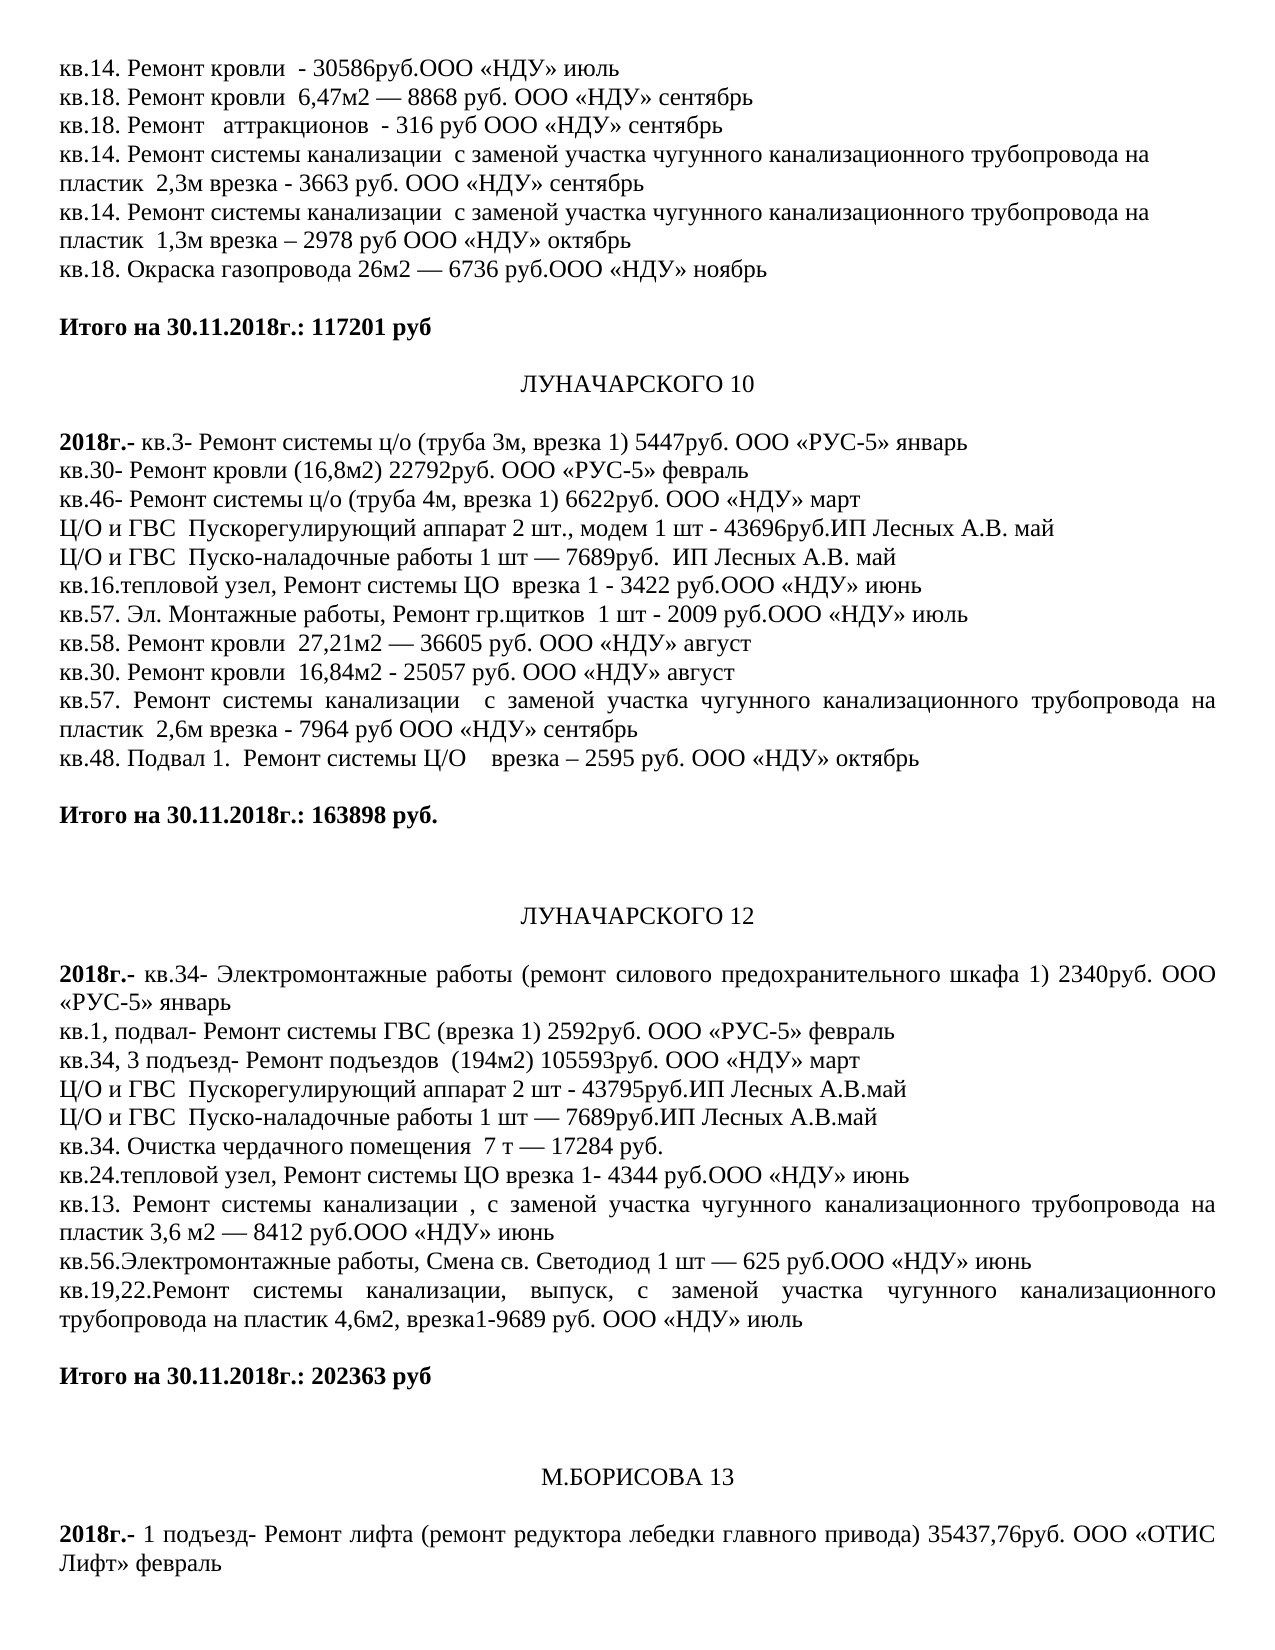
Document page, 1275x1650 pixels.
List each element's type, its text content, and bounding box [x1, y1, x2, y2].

text 2018г.- кв.34- Электромонтажные работы (ремонт силового предохранительного шкафа 1) 2340руб. ООО «РУС-5» январь [59, 959, 1216, 1016]
text Итого на 30.11.2018г.: 163898 руб. [59, 801, 1216, 829]
text кв.30. Ремонт кровли 16,84м2 - 25057 руб. ООО «НДУ» август [59, 657, 1216, 686]
text кв.24.тепловой узел, Ремонт системы ЦО врезка 1- 4344 руб.ООО «НДУ» июнь [59, 1160, 1216, 1189]
text ЛУНАЧАРСКОГО 10 [59, 369, 1216, 398]
text кв.14. Ремонт системы канализации с заменой участка чугунного канализационного трубопровода на пластик 2,3м врезка - 3663 руб. ООО «НДУ» сентябрь [59, 139, 1216, 197]
text Ц/О и ГВС Пускорегулирующий аппарат 2 шт - 43795руб.ИП Лесных А.В.май [59, 1074, 1216, 1102]
text кв.30- Ремонт кровли (16,8м2) 22792руб. ООО «РУС-5» февраль [59, 456, 1216, 484]
text кв.48. Подвал 1. Ремонт системы Ц/О врезка – 2595 руб. ООО «НДУ» октябрь [59, 743, 1216, 772]
text кв.18. Окраска газопровода 26м2 — 6736 руб.ООО «НДУ» ноябрь [59, 254, 1216, 283]
text кв.14. Ремонт кровли - 30586руб.ООО «НДУ» июль [59, 53, 1216, 82]
text Ц/О и ГВС Пускорегулирующий аппарат 2 шт., модем 1 шт - 43696руб.ИП Лесных А.В. май [59, 513, 1216, 542]
text кв.34, 3 подъезд- Ремонт подъездов (194м2) 105593руб. ООО «НДУ» март [59, 1045, 1216, 1074]
text кв.57. Ремонт системы канализации с заменой участка чугунного канализационного трубопровода на пластик 2,6м врезка - 7964 руб ООО «НДУ» сентябрь [59, 686, 1216, 743]
text ЛУНАЧАРСКОГО 12 [59, 901, 1216, 930]
text Итого на 30.11.2018г.: 117201 руб [59, 312, 1216, 341]
text кв.13. Ремонт системы канализации , с заменой участка чугунного канализационного трубопровода на пластик 3,6 м2 — 8412 руб.ООО «НДУ» июнь [59, 1189, 1216, 1246]
text М.БОРИСОВА 13 [59, 1462, 1216, 1491]
text кв.18. Ремонт кровли 6,47м2 — 8868 руб. ООО «НДУ» сентябрь [59, 82, 1216, 111]
text Ц/О и ГВС Пуско-наладочные работы 1 шт — 7689руб. ИП Лесных А.В. май [59, 542, 1216, 571]
text кв.57. Эл. Монтажные работы, Ремонт гр.щитков 1 шт - 2009 руб.ООО «НДУ» июль [59, 599, 1216, 628]
text кв.18. Ремонт аттракционов - 316 руб ООО «НДУ» сентябрь [59, 111, 1216, 139]
text кв.58. Ремонт кровли 27,21м2 — 36605 руб. ООО «НДУ» август [59, 628, 1216, 657]
text кв.46- Ремонт системы ц/о (труба 4м, врезка 1) 6622руб. ООО «НДУ» март [59, 484, 1216, 513]
text кв.56.Электромонтажные работы, Смена св. Светодиод 1 шт — 625 руб.ООО «НДУ» июнь [59, 1246, 1216, 1275]
text кв.19,22.Ремонт системы канализации, выпуск, с заменой участка чугунного канализационного трубопровода на пластик 4,6м2, врезка1-9689 руб. ООО «НДУ» июль [59, 1275, 1216, 1332]
text 2018г.- кв.3- Ремонт системы ц/о (труба 3м, врезка 1) 5447руб. ООО «РУС-5» январь [59, 427, 1216, 456]
text Итого на 30.11.2018г.: 202363 руб [59, 1361, 1216, 1390]
text кв.14. Ремонт системы канализации с заменой участка чугунного канализационного трубопровода на пластик 1,3м врезка – 2978 руб ООО «НДУ» октябрь [59, 197, 1216, 254]
text кв.16.тепловой узел, Ремонт системы ЦО врезка 1 - 3422 руб.ООО «НДУ» июнь [59, 571, 1216, 599]
text кв.1, подвал- Ремонт системы ГВС (врезка 1) 2592руб. ООО «РУС-5» февраль [59, 1016, 1216, 1045]
text Ц/О и ГВС Пуско-наладочные работы 1 шт — 7689руб.ИП Лесных А.В.май [59, 1102, 1216, 1131]
text 2018г.- 1 подъезд- Ремонт лифта (ремонт редуктора лебедки главного привода) 35437,76руб. ООО «ОТИС Лифт» февраль [59, 1519, 1216, 1577]
text кв.34. Очистка чердачного помещения 7 т — 17284 руб. [59, 1131, 1216, 1160]
